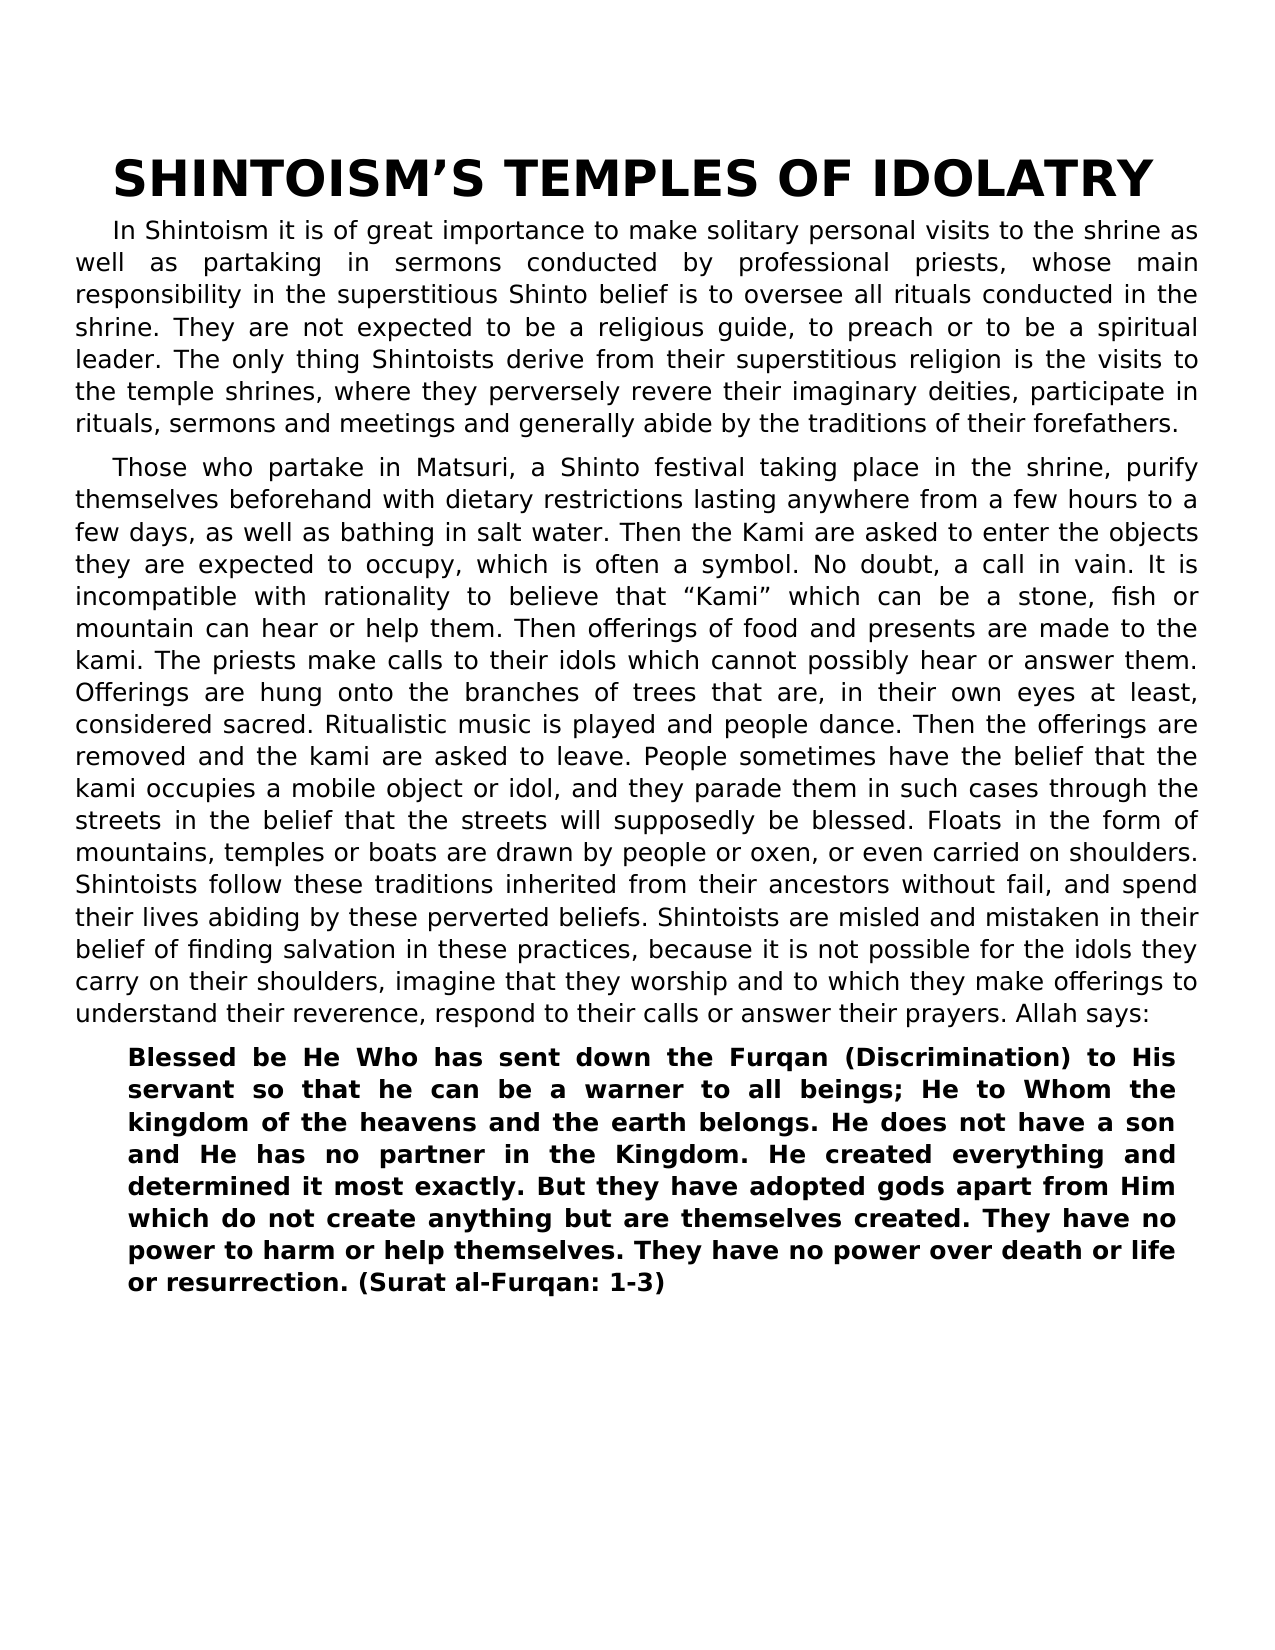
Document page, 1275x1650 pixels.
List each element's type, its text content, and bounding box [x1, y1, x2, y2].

subtitle SHINTOISM’S TEMPLES OF IDOLATRY [112, 150, 1200, 208]
text Blessed be He Who has sent down the Furqan (Discrimination) to His servant so that he can be a warner to all beings; He to Whom the kingdom of the heavens and the earth belongs. He does not have a son and He has no partner in the Kingdom. He created everything and determined it most exactly. But they have adopted gods apart from Him which do not create anything but are themselves created. They have no power to harm or help themselves. They have no power over death or life or resurrection. (Surat al-Furqan: 1-3) [127, 1044, 1177, 1297]
text In Shintoism it is of great importance to make solitary personal visits to the shrine as well as partaking in sermons conducted by professional priests, whose main responsibility in the superstitious Shinto belief is to oversee all rituals conducted in the shrine. They are not expected to be a religious guide, to preach or to be a spiritual leader. The only thing Shintoists derive from their superstitious religion is the visits to the temple shrines, where they perversely revere their imaginary deities, participate in rituals, sermons and meetings and generally abide by the traditions of their forefathers. [75, 217, 1200, 438]
text Those who partake in Matsuri, a Shinto festival taking place in the shrine, purify themselves beforehand with dietary restrictions lasting anywhere from a few hours to a few days, as well as bathing in salt water. Then the Kami are asked to enter the objects they are expected to occupy, which is often a symbol. No doubt, a call in vain. It is incompatible with rationality to believe that “Kami” which can be a stone, fish or mountain can hear or help them. Then offerings of food and presents are made to the kami. The priests make calls to their idols which cannot possibly hear or answer them. Offerings are hung onto the branches of trees that are, in their own eyes at least, considered sacred. Ritualistic music is played and people dance. Then the offerings are removed and the kami are asked to leave. People sometimes have the belief that the kami occupies a mobile object or idol, and they parade them in such cases through the streets in the belief that the streets will supposedly be blessed. Floats in the form of mountains, temples or boats are drawn by people or oxen, or even carried on shoulders. Shintoists follow these traditions inherited from their ancestors without fail, and spend their lives abiding by these perverted beliefs. Shintoists are misled and mistaken in their belief of finding salvation in these practices, because it is not possible for the idols they carry on their shoulders, imagine that they worship and to which they make offerings to understand their reverence, respond to their calls or answer their prayers. Allah says: [75, 454, 1200, 1028]
